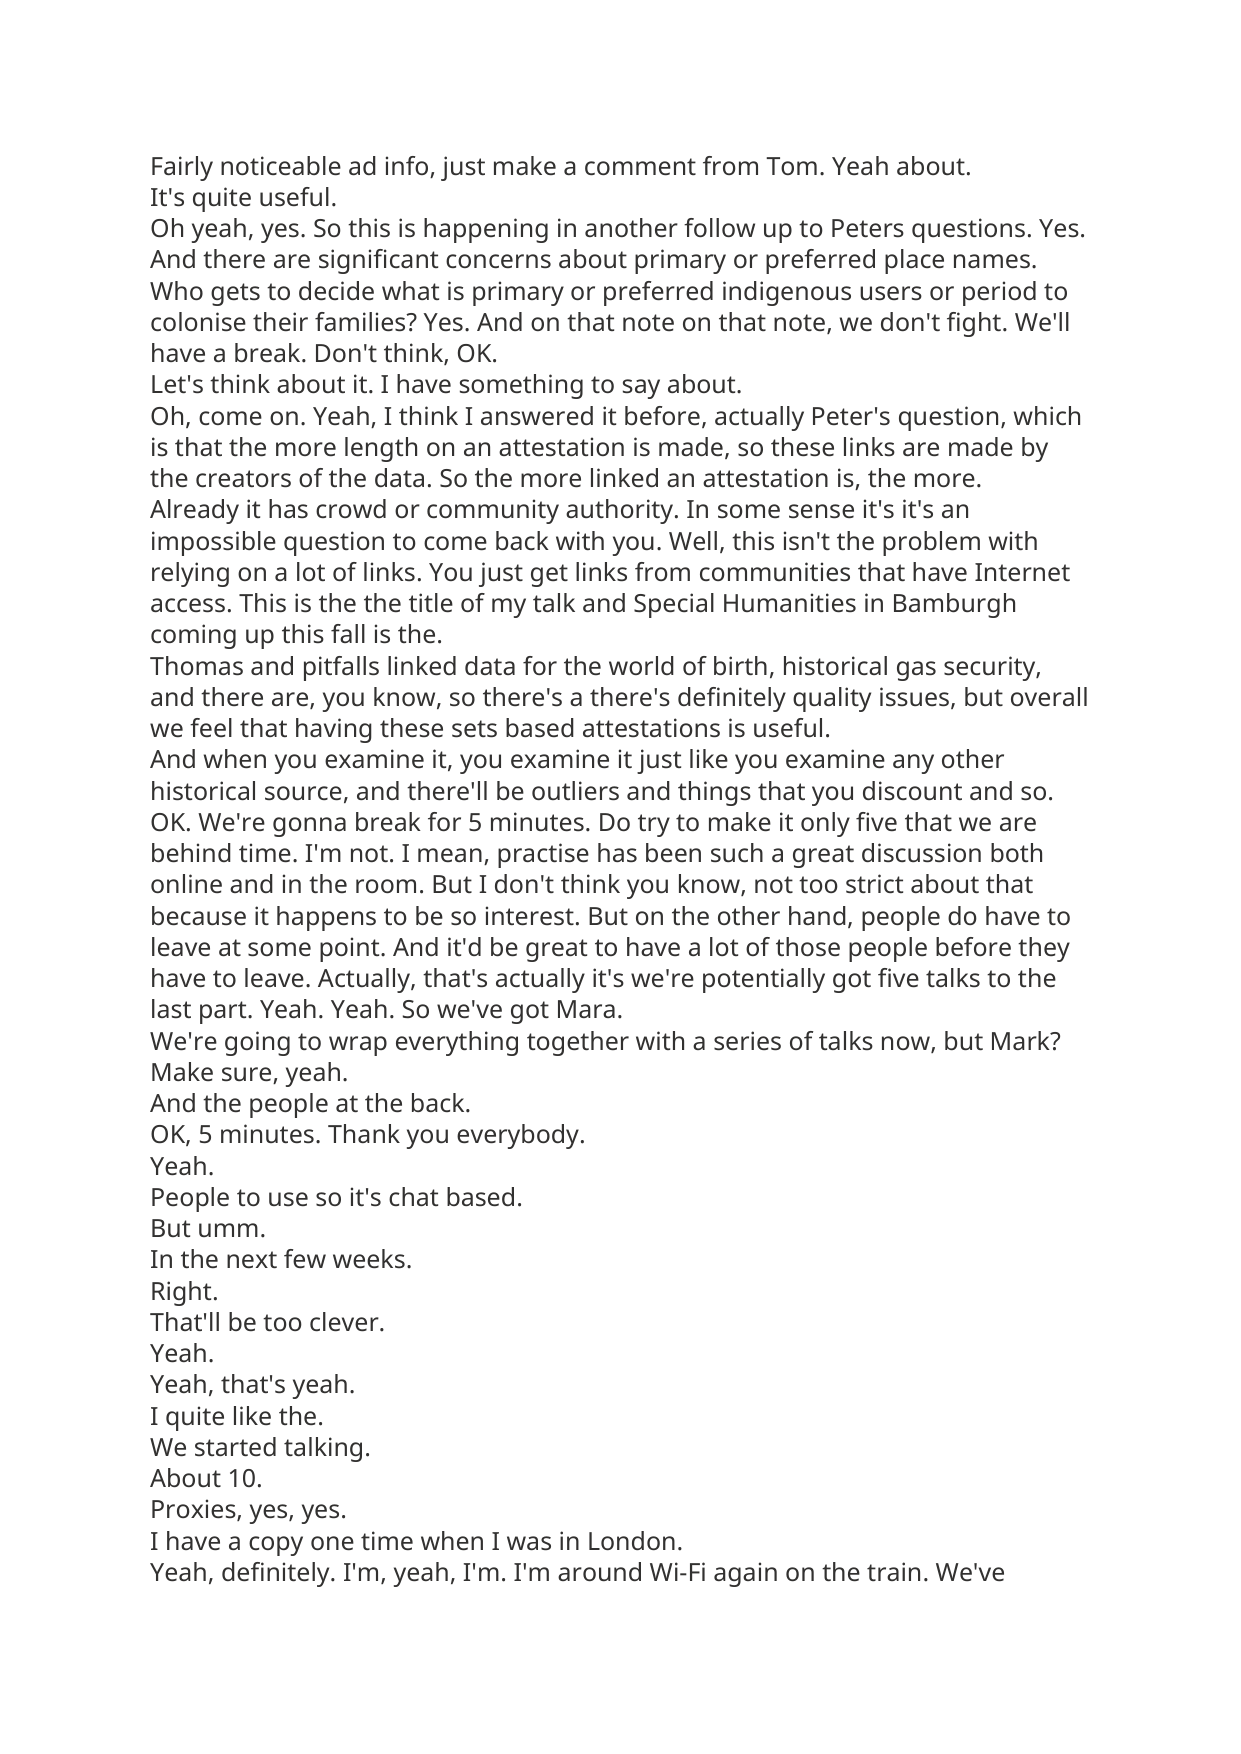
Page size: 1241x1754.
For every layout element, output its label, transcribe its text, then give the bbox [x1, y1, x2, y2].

text Fairly noticeable ad info, just make a comment from Tom. Yeah about. It's quite useful. Oh yeah, yes. So this is happening in another follow up to Peters questions. Yes. And there are significant concerns about primary or preferred place names. Who gets to decide what is primary or preferred indigenous users or period to colonise their families? Yes. And on that note on that note, we don't fight. We'll have a break. Don't think, OK. Let's think about it. I have something to say about. Oh, come on. Yeah, I think I answered it before, actually Peter's question, which is that the more length on an attestation is made, so these links are made by the creators of the data. So the more linked an attestation is, the more. Already it has crowd or community authority. In some sense it's it's an impossible question to come back with you. Well, this isn't the problem with relying on a lot of links. You just get links from communities that have Internet access. This is the the title of my talk and Special Humanities in Bamburgh coming up this fall is the. Thomas and pitfalls linked data for the world of birth, historical gas security, and there are, you know, so there's a there's definitely quality issues, but overall we feel that having these sets based attestations is useful. And when you examine it, you examine it just like you examine any other historical source, and there'll be outliers and things that you discount and so. OK. We're gonna break for 5 minutes. Do try to make it only five that we are behind time. I'm not. I mean, practise has been such a great discussion both online and in the room. But I don't think you know, not too strict about that because it happens to be so interest. But on the other hand, people do have to leave at some point. And it'd be great to have a lot of those people before they have to leave. Actually, that's actually it's we're potentially got five talks to the last part. Yeah. Yeah. So we've got Mara. We're going to wrap everything together with a series of talks now, but Mark? Make sure, yeah. And the people at the back. OK, 5 minutes. Thank you everybody. Yeah. People to use so it's chat based. But umm. In the next few weeks. Right. That'll be too clever. Yeah. Yeah, that's yeah. I quite like the. We started talking. About 10. Proxies, yes, yes. I have a copy one time when I was in London. Yeah, definitely. I'm, yeah, I'm. I'm around Wi-Fi again on the train. We've [150, 150, 1090, 1587]
